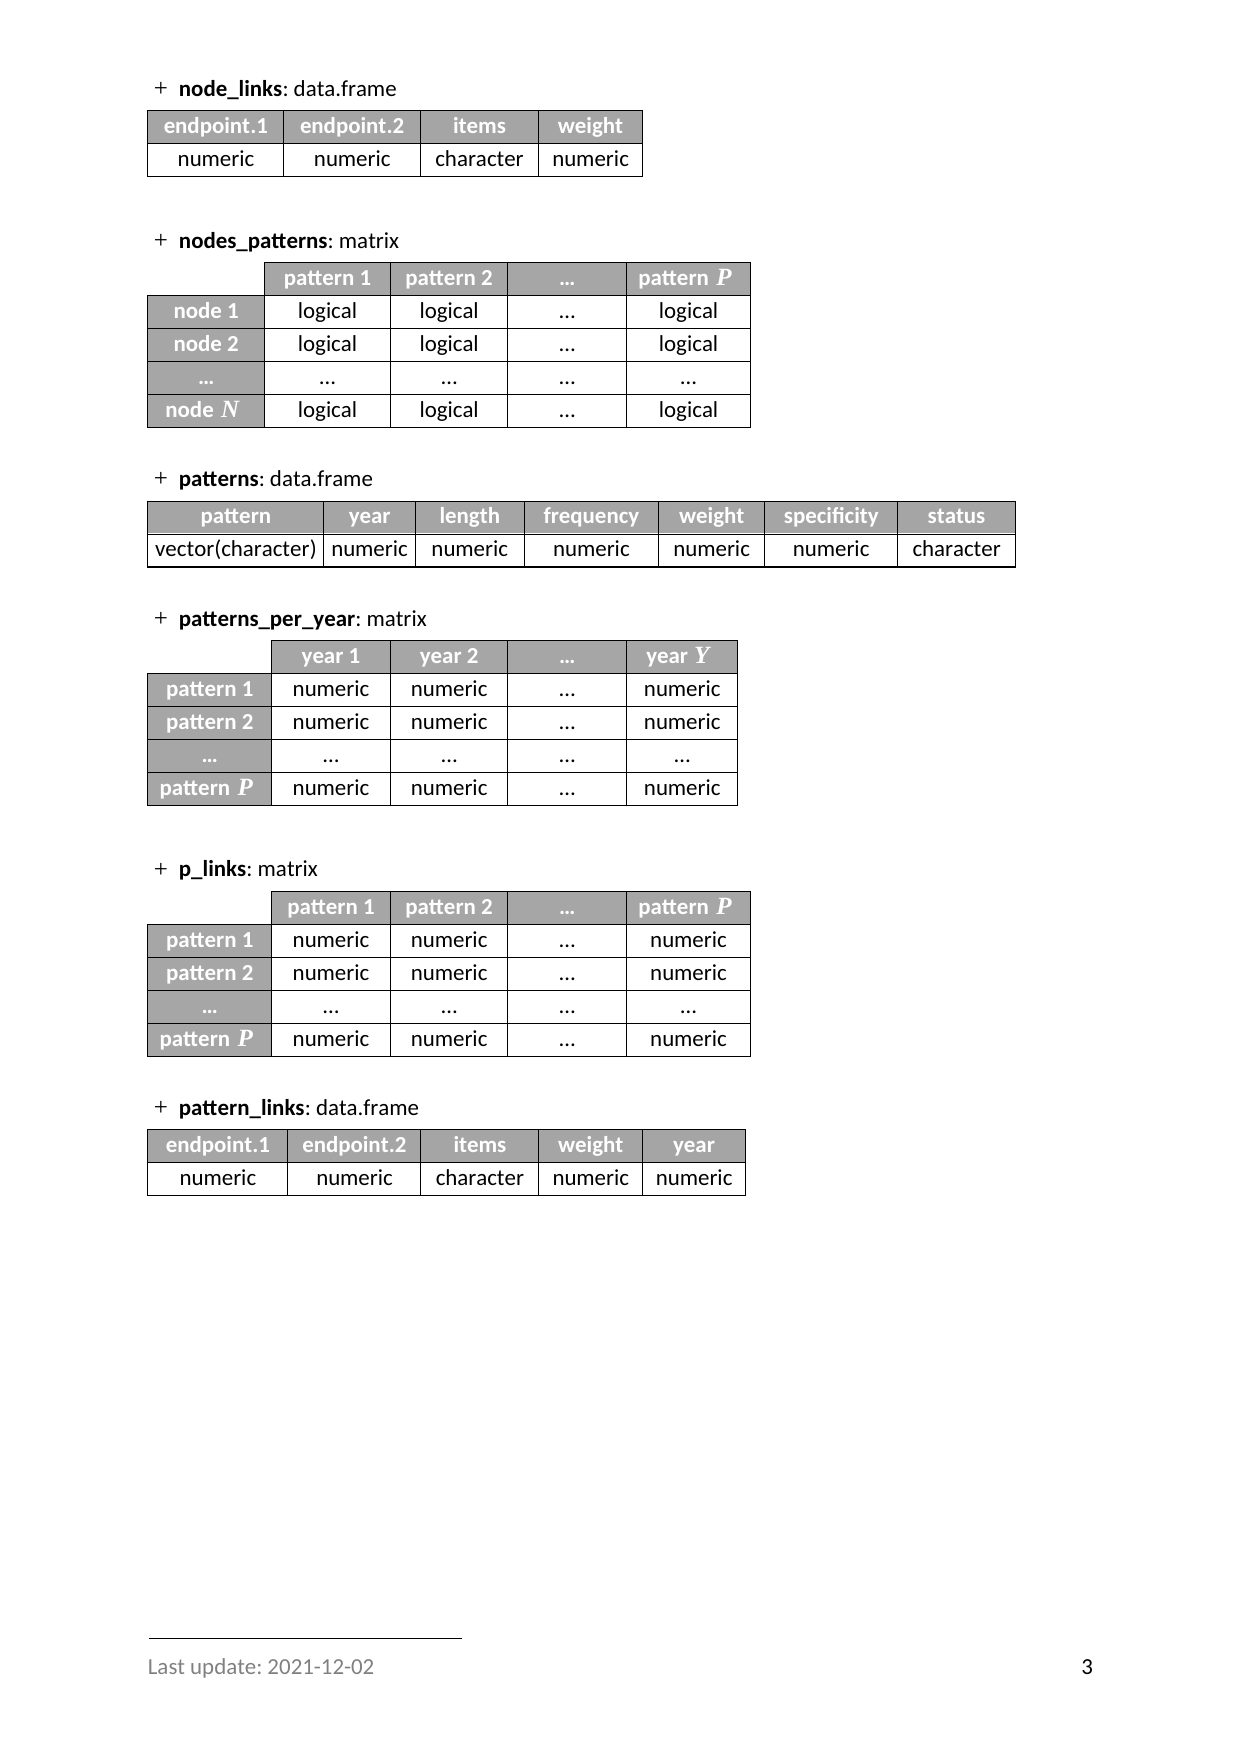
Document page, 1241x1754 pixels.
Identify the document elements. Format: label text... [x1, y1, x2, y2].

table_cell … [508, 773, 626, 805]
table_cell … [508, 740, 626, 772]
table_cell numeric [391, 674, 507, 706]
table_cell numeric [416, 535, 524, 566]
table_cell numeric [391, 707, 507, 739]
table_header … [508, 263, 626, 295]
table_header pattern [627, 892, 750, 924]
table_cell … [508, 674, 626, 706]
table_cell pattern 1 [148, 925, 271, 957]
table_header weight [539, 111, 642, 143]
table_cell … [265, 362, 390, 394]
table_header endpoint.1 [148, 1130, 287, 1162]
table_cell … [508, 991, 626, 1023]
table_cell … [627, 991, 750, 1023]
table_cell … [508, 362, 626, 394]
table_header [148, 262, 264, 295]
table_cell numeric [148, 144, 283, 176]
table_cell numeric [643, 1163, 745, 1195]
table_header year 2 [391, 641, 507, 673]
table_header pattern [148, 502, 323, 533]
table_header year [643, 1130, 745, 1162]
table_header … [508, 641, 626, 673]
table_cell vector(character) [148, 535, 323, 566]
table_cell numeric [627, 958, 750, 990]
table_cell … [272, 740, 390, 772]
table_cell character [421, 144, 538, 176]
table_cell numeric [324, 535, 415, 566]
table_cell … [508, 1024, 626, 1056]
table_cell numeric [627, 707, 737, 739]
table_cell … [391, 362, 507, 394]
table_cell character [421, 1163, 538, 1195]
table_cell logical [627, 296, 750, 328]
table_cell node [148, 395, 264, 427]
table_header weight [539, 1130, 642, 1162]
table_header year [324, 502, 415, 533]
table_cell logical [391, 395, 507, 427]
table_cell logical [265, 296, 390, 328]
table_header pattern [627, 263, 750, 295]
table_cell numeric [627, 674, 737, 706]
table_cell pattern 2 [148, 958, 271, 990]
table_cell numeric [272, 674, 390, 706]
text p_links: matrix [148, 854, 1093, 883]
table_cell logical [265, 395, 390, 427]
table_cell numeric [272, 1024, 390, 1056]
table_cell … [391, 740, 507, 772]
table_cell numeric [627, 925, 750, 957]
table_cell pattern [148, 1024, 271, 1056]
table_cell logical [627, 395, 750, 427]
table_cell numeric [272, 958, 390, 990]
table_cell numeric [284, 144, 420, 176]
table_cell numeric [391, 958, 507, 990]
table_cell … [508, 395, 626, 427]
table_cell numeric [272, 773, 390, 805]
table_cell character [898, 535, 1015, 566]
table_cell numeric [627, 1024, 750, 1056]
table_header length [416, 502, 524, 533]
table_header year 1 [272, 641, 390, 673]
table_cell … [508, 707, 626, 739]
table_header items [421, 1130, 538, 1162]
table_cell … [391, 991, 507, 1023]
table_cell logical [391, 329, 507, 361]
table_header [148, 891, 271, 924]
table_cell … [508, 296, 626, 328]
table_cell … [272, 991, 390, 1023]
table_cell … [148, 362, 264, 394]
text patterns_per_year: matrix [148, 604, 1093, 632]
table_cell numeric [525, 535, 658, 566]
table_cell node 2 [148, 329, 264, 361]
table_cell node 1 [148, 296, 264, 328]
table_header frequency [525, 502, 658, 533]
table_cell numeric [539, 144, 642, 176]
table_header weight [659, 502, 764, 533]
table_cell … [508, 329, 626, 361]
table_cell numeric [627, 773, 737, 805]
table_cell numeric [391, 773, 507, 805]
table_cell … [627, 740, 737, 772]
table_header endpoint.2 [288, 1130, 420, 1162]
table_cell logical [391, 296, 507, 328]
table_cell numeric [391, 925, 507, 957]
table_cell numeric [659, 535, 764, 566]
table_cell numeric [272, 925, 390, 957]
text nodes_patterns: matrix [148, 226, 1093, 254]
table_header specificity [765, 502, 897, 533]
table_cell … [508, 958, 626, 990]
table_cell … [148, 740, 271, 772]
table_header pattern 1 [272, 892, 390, 924]
table_header pattern 2 [391, 892, 507, 924]
table_cell … [627, 362, 750, 394]
table_header year [627, 641, 737, 673]
table_header … [508, 892, 626, 924]
table_header endpoint.2 [284, 111, 420, 143]
table_header endpoint.1 [148, 111, 283, 143]
table_cell pattern [148, 773, 271, 805]
table_cell numeric [539, 1163, 642, 1195]
text node_links: data.frame [148, 74, 1093, 102]
table_cell logical [627, 329, 750, 361]
table_cell numeric [765, 535, 897, 566]
text pattern_links: data.frame [148, 1093, 1093, 1121]
table_header pattern 1 [265, 263, 390, 295]
table_cell numeric [391, 1024, 507, 1056]
table_cell logical [265, 329, 390, 361]
table_cell numeric [288, 1163, 420, 1195]
table_header status [898, 502, 1015, 533]
table_header items [421, 111, 538, 143]
table_header [148, 640, 271, 673]
text patterns: data.frame [148, 464, 1093, 492]
table_cell pattern 2 [148, 707, 271, 739]
table_cell pattern 1 [148, 674, 271, 706]
table_cell … [508, 925, 626, 957]
table_cell numeric [148, 1163, 287, 1195]
table_cell numeric [272, 707, 390, 739]
table_cell … [148, 991, 271, 1023]
table_header pattern 2 [391, 263, 507, 295]
